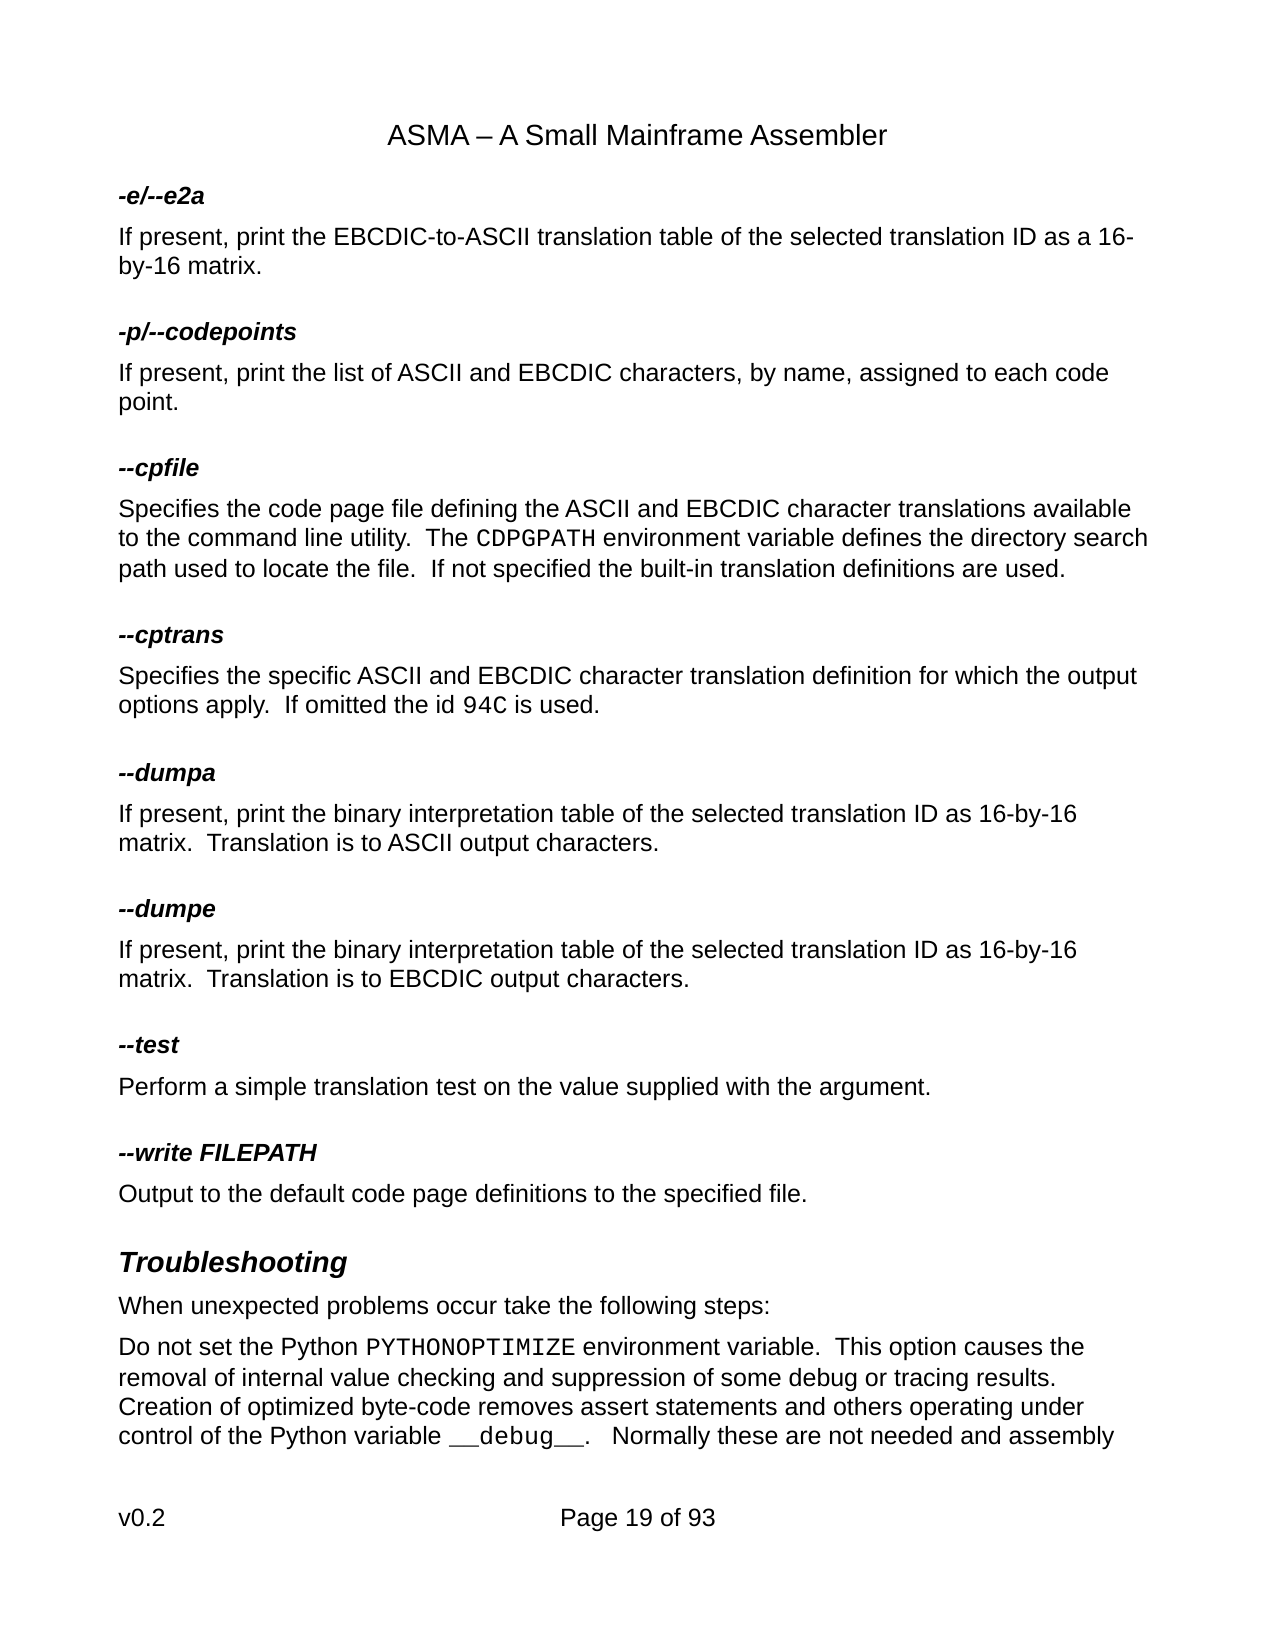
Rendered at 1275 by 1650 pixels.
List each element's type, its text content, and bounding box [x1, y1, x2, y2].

text Do not set the Python PYTHONOPTIMIZE environment variable. This option causes the removal of internal value checking and suppression of some debug or tracing results. Creation of optimized byte-code removes assert statements and others operating under control of the Python variable __debug__. Normally these are not needed and assembly [118, 1332, 1157, 1452]
subtitle --write FILEPATH [118, 1138, 1157, 1166]
subtitle --cptrans [118, 620, 1157, 649]
text If present, print the binary interpretation table of the selected translation ID as 16-by-16 matrix. Translation is to EBCDIC output characters. [118, 936, 1157, 993]
text Specifies the code page file defining the ASCII and EBCDIC character translations available to the command line utility. The CDPGPATH environment variable defines the directory search path used to locate the file. If not specified the built-in translation definitions are used. [118, 494, 1157, 583]
text When unexpected problems occur take the following steps: [118, 1291, 1157, 1320]
text Specifies the specific ASCII and EBCDIC character translation definition for which the output options apply. If omitted the id 94C is used. [118, 661, 1157, 721]
subtitle --dumpa [118, 758, 1157, 787]
subtitle -p/--codepoints [118, 317, 1157, 346]
text Perform a simple translation test on the value supplied with the argument. [118, 1072, 1157, 1100]
subtitle Troubleshooting [118, 1245, 1157, 1279]
text If present, print the binary interpretation table of the selected translation ID as 16-by-16 matrix. Translation is to ASCII output characters. [118, 799, 1157, 857]
subtitle -e/--e2a [118, 181, 1157, 210]
text If present, print the list of ASCII and EBCDIC characters, by name, assigned to each code point. [118, 358, 1157, 416]
subtitle --test [118, 1031, 1157, 1059]
subtitle --cpfile [118, 453, 1157, 482]
subtitle --dumpe [118, 894, 1157, 923]
text If present, print the EBCDIC-to-ASCII translation table of the selected translation ID as a 16-by-16 matrix. [118, 222, 1157, 280]
text Output to the default code page definitions to the specified file. [118, 1179, 1157, 1208]
